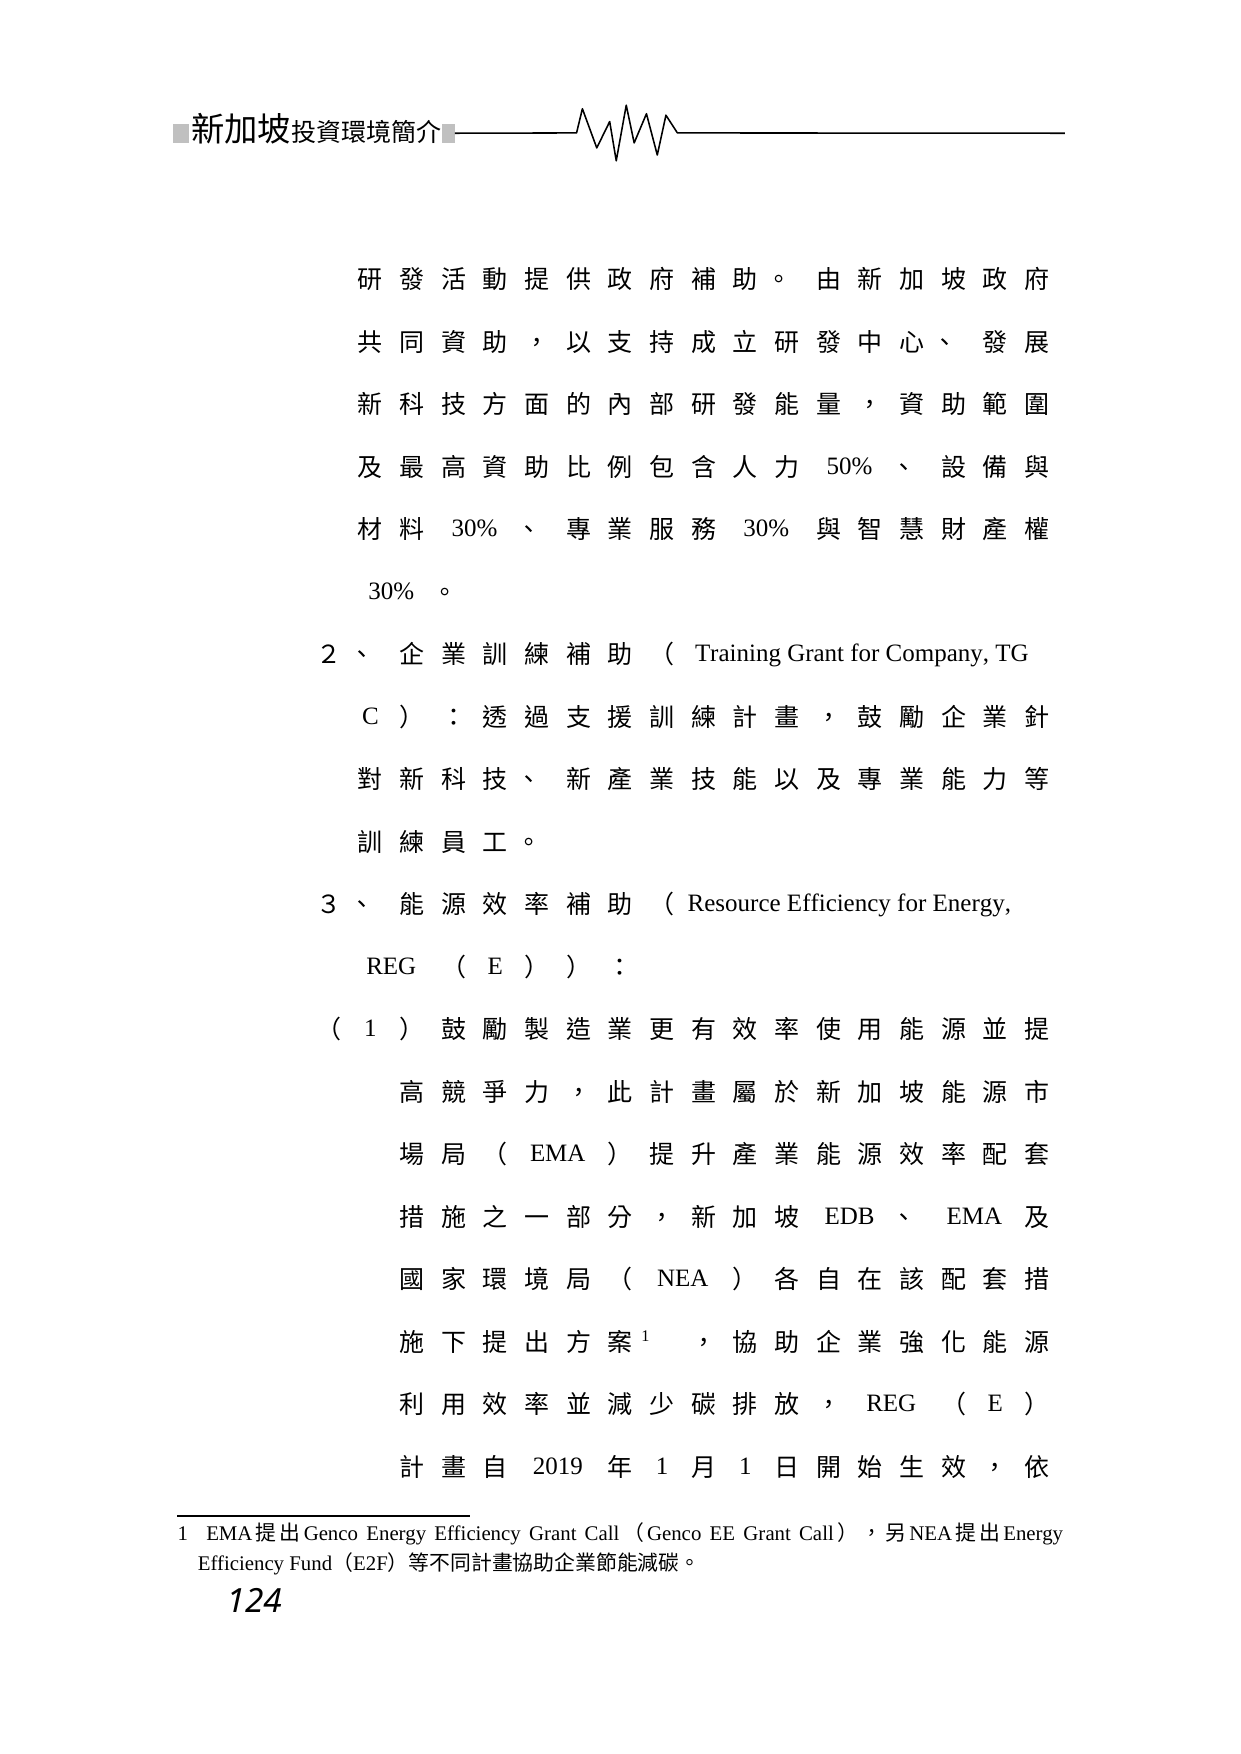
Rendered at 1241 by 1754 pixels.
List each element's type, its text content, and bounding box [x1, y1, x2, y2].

text ３、能源效率補助（Resource Efficiency for Energy, REG（E））： [281, 861, 1058, 986]
text 研發活動提供政府補助。由新加坡政府共同資助，以支持成立研發中心、發展新科技方面的內部研發能量，資助範圍及最高資助比例包含人力50%、設備與材料30%、專業服務30%與智慧財產權30%。 [281, 236, 1058, 611]
text ２、企業訓練補助（Training Grant for Company, TGC）：透過支援訓練計畫，鼓勵企業針對新科技、新產業技能以及專業能力等訓練員工。 [281, 611, 1058, 861]
text EMA提出Genco Energy Efficiency Grant Call（Genco EE Grant Call），另NEA提出Energy Efficiency Fund（E2F）等不同計畫協助企業節能減碳。 [177, 1516, 1063, 1577]
text （1）鼓勵製造業更有效率使用能源並提高競爭力，此計畫屬於新加坡能源市場局（EMA）提升產業能源效率配套措施之一部分，新加坡EDB、EMA及國家環境局（NEA）各自在該配套措施下提出方案，協助企業強化能源利用效率並減少碳排放，REG（E）計畫自2019年1月1日開始生效，依 [306, 986, 1058, 1486]
